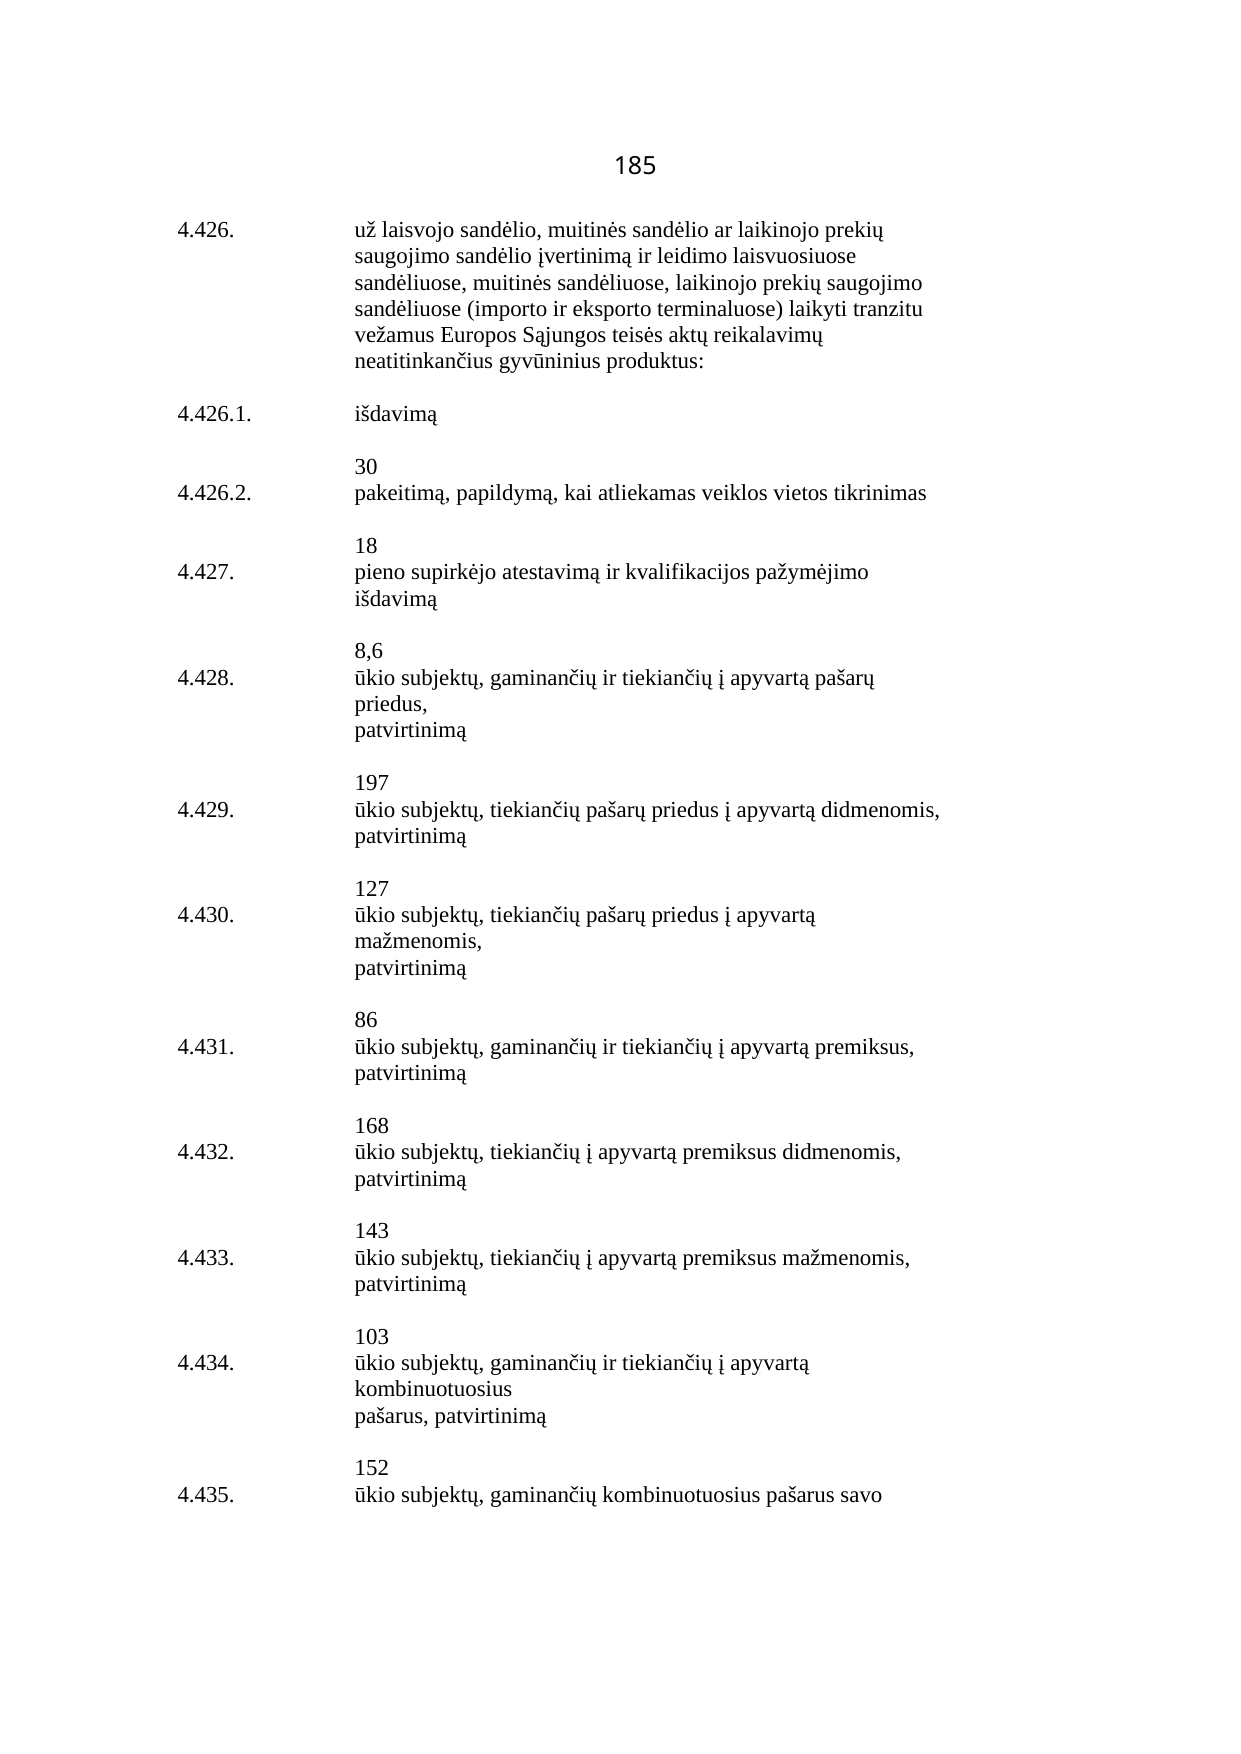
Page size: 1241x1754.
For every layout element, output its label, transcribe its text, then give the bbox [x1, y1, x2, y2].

text patvirtinimą 168 [354, 1059, 945, 1138]
text 4.432. ūkio subjektų, tiekiančių į apyvartą premiksus didmenomis, [177, 1138, 945, 1164]
text 4.431. ūkio subjektų, gaminančių ir tiekiančių į apyvartą premiksus, [177, 1033, 945, 1059]
text 4.435. ūkio subjektų, gaminančių kombinuotuosius pašarus savo [177, 1481, 945, 1507]
text 4.427. pieno supirkėjo atestavimą ir kvalifikacijos pažymėjimo išdavimą 8,6 [177, 558, 945, 664]
text patvirtinimą 197 [354, 717, 945, 796]
text pašarus, patvirtinimą 152 [354, 1402, 945, 1481]
text 4.426.1. išdavimą 30 [177, 400, 945, 479]
text 4.430. ūkio subjektų, tiekiančių pašarų priedus į apyvartą mažmenomis, [177, 901, 945, 954]
text 4.434. ūkio subjektų, gaminančių ir tiekiančių į apyvartą kombinuotuosius [177, 1349, 945, 1402]
text 4.426. už laisvojo sandėlio, muitinės sandėlio ar laikinojo prekių saugojimo sandėlio įvertinimą ir leidimo laisvuosiuose sandėliuose, muitinės sandėliuose, laikinojo prekių saugojimo sandėliuose (importo ir eksporto terminaluose) laikyti tranzitu vežamus Europos Sąjungos teisės aktų reikalavimų neatitinkančius gyvūninius produktus: [177, 216, 945, 400]
text patvirtinimą 103 [354, 1270, 945, 1349]
text 4.426.2. pakeitimą, papildymą, kai atliekamas veiklos vietos tikrinimas 18 [177, 479, 945, 558]
text patvirtinimą 86 [354, 954, 945, 1033]
text patvirtinimą 127 [354, 822, 945, 901]
text patvirtinimą 143 [354, 1164, 945, 1244]
text 4.429. ūkio subjektų, tiekiančių pašarų priedus į apyvartą didmenomis, [177, 796, 945, 822]
text 4.433. ūkio subjektų, tiekiančių į apyvartą premiksus mažmenomis, [177, 1244, 945, 1270]
text 4.428. ūkio subjektų, gaminančių ir tiekiančių į apyvartą pašarų priedus, [177, 664, 945, 717]
